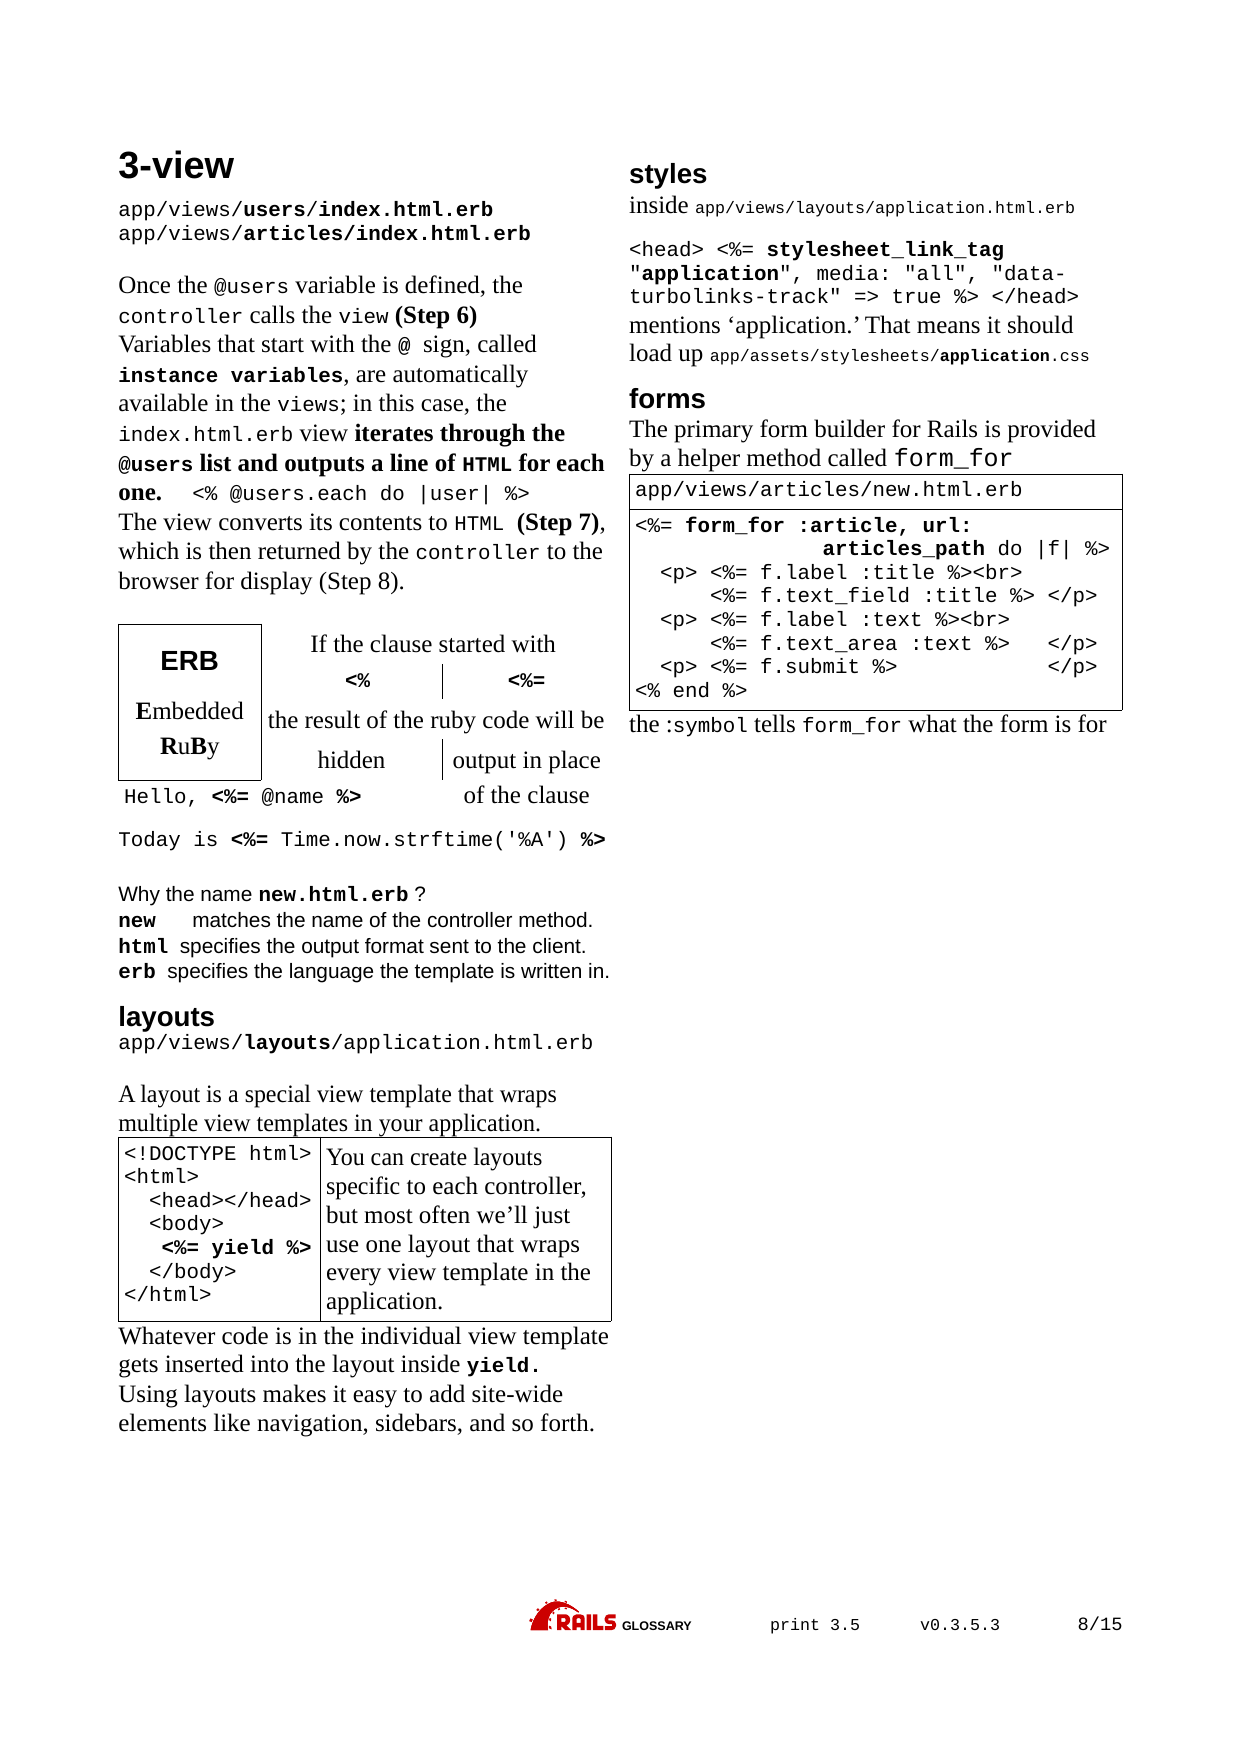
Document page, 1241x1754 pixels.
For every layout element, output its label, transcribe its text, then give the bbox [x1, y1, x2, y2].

subtitle forms [629, 382, 1122, 414]
table_header <!DOCTYPE html> <html> <head></head> <body> <%= yield %> </body> </html> [119, 1138, 320, 1321]
text the :symbol tells form_for what the form is for [629, 711, 1122, 739]
text app/views/users/index.html.erb [118, 199, 611, 223]
subtitle styles [629, 158, 1122, 190]
text A layout is a special view template that wraps multiple view templates in your application. [118, 1079, 611, 1137]
text <head> <%= stylesheet_link_tag [629, 239, 1122, 262]
table_cell the result of the ruby code will be [262, 699, 611, 739]
table_header If the clause started with [262, 624, 611, 664]
text Why the name new.html.erb ? [118, 882, 611, 908]
text Variables that start with the @ sign, called instance variables, are automatically available in the views; in this case, the index.html.erb view iterates through the @users list and outputs a line of HTML for each one. <% @users.each do |user| %> [118, 329, 611, 507]
table_header ERB Embedded RuBy [119, 625, 261, 780]
text app/views/articles/index.html.erb [118, 223, 611, 247]
text The primary form builder for Rails is provided by a helper method called form_for [629, 414, 1122, 473]
text Whatever code is in the individual view template gets inserted into the layout inside yield. [118, 1322, 611, 1379]
text "application", media: "all", "data-turbolinks-track" => true %> </head> [629, 262, 1122, 310]
subtitle layouts [118, 1000, 611, 1032]
table_cell <%= [443, 664, 611, 699]
table_cell <%= form_for :article, url: articles_path do |f| %> <p> <%= f.label :title %><br> <%= f.text_field :title %> </p> <p> <%= f.label :text %><br> <%= f.text_area :text %> </p> <p> <%= f.submit %> </p> <% end %> [630, 510, 1122, 709]
text Using layouts makes it easy to add site-wide elements like navigation, sidebars, and so forth. [118, 1379, 611, 1437]
table_cell <% [262, 664, 442, 699]
text mentions ‘application.’ That means it should load up app/assets/stylesheets/application.css [629, 310, 1122, 367]
subtitle 3-view [118, 143, 611, 187]
text new matches the name of the controller method. [118, 908, 611, 933]
text Once the @users variable is defined, the controller calls the view (Step 6) [118, 270, 611, 329]
text html specifies the output format sent to the client. erb specifies the language the template is written in. [118, 933, 611, 985]
table_cell Hello, <%= @name %> [118, 780, 442, 829]
text Today is <%= Time.now.strftime('%A') %> [118, 829, 611, 852]
table_cell hidden [262, 739, 442, 780]
table_header app/views/articles/new.html.erb [630, 475, 1122, 509]
table_cell output in place of the clause [442, 739, 611, 829]
table_header You can create layouts specific to each controller, but most often we’ll just use one layout that wraps every view template in the application. [321, 1138, 611, 1321]
text The view converts its contents to HTML (Step 7), which is then returned by the controller to the browser for display (Step 8). [118, 507, 611, 595]
text app/views/layouts/application.html.erb [118, 1032, 611, 1056]
text inside app/views/layouts/application.html.erb [629, 190, 1122, 218]
